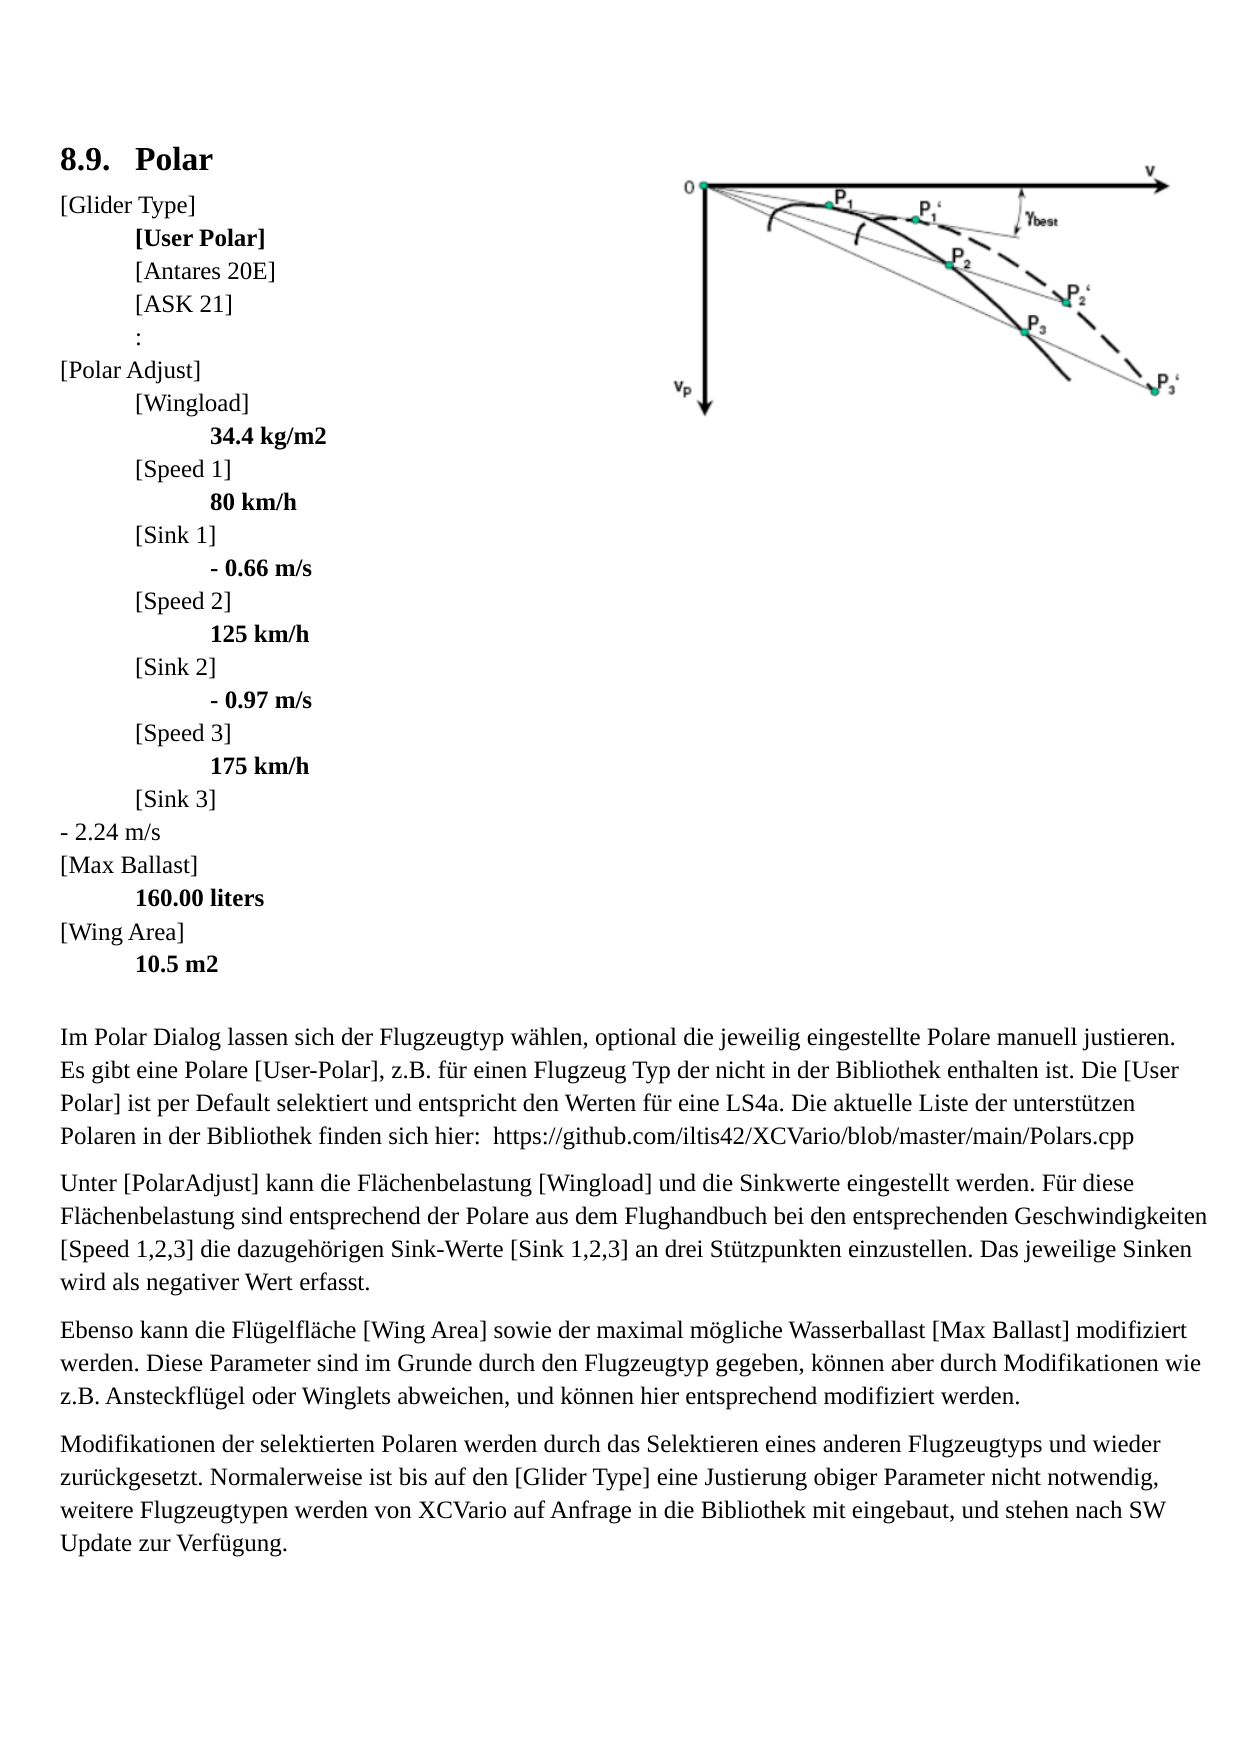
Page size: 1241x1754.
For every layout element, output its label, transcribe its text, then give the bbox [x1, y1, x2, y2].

text - 2.24 m/s [60, 817, 1207, 846]
text Ebenso kann die Flügelfläche [Wing Area] sowie der maximal mögliche Wasserballast [Max Ballast] modifiziert werden. Diese Parameter sind im Grunde durch den Flugzeugtyp gegeben, können aber durch Modifikationen wie z.B. Ansteckflügel oder Winglets abweichen, und können hier entsprechend modifiziert werden. [60, 1315, 1207, 1410]
text Modifikationen der selektierten Polaren werden durch das Selektieren eines anderen Flugzeugtyps und wieder zurückgesetzt. Normalerweise ist bis auf den [Glider Type] eine Justierung obiger Parameter nicht notwendig, weitere Flugzeugtypen werden von XCVario auf Anfrage in die Bibliothek mit eingebaut, und stehen nach SW Update zur Verfügung. [60, 1429, 1207, 1557]
subtitle Polar [60, 139, 1207, 178]
text [Wingload] [60, 388, 667, 417]
text Im Polar Dialog lassen sich der Flugzeugtyp wählen, optional die jeweilig eingestellte Polare manuell justieren. Es gibt eine Polare [User-Polar], z.B. für einen Flugzeug Typ der nicht in der Bibliothek enthalten ist. Die [User Polar] ist per Default selektiert und entspricht den Werten für eine LS4a. Die aktuelle Liste der unterstützen Polaren in der Bibliothek finden sich hier: https://github.com/iltis42/XCVario/blob/master/main/Polars.cpp [60, 1022, 1207, 1149]
text 34.4 kg/m2 [60, 421, 1207, 450]
text [Sink 3] [60, 784, 1207, 813]
text - 0.97 m/s [60, 685, 1207, 714]
text [Antares 20E] [60, 256, 667, 285]
text [Speed 3] [60, 718, 1207, 747]
picture [667, 157, 1199, 424]
text - 0.66 m/s [60, 553, 1207, 582]
text [Speed 1] [60, 454, 1207, 483]
text : [60, 322, 667, 351]
text [1199, 289, 1207, 318]
text 160.00 liters [60, 883, 1207, 912]
text 80 km/h [60, 487, 1207, 516]
text [Sink 2] [60, 652, 1207, 681]
text [ASK 21] [60, 289, 667, 318]
text [Glider Type] [60, 190, 667, 219]
text [User Polar] [60, 223, 667, 252]
text 175 km/h [60, 751, 1207, 780]
text [Speed 2] [60, 586, 1207, 615]
text [Polar Adjust] [60, 355, 667, 384]
text Unter [PolarAdjust] kann die Flächenbelastung [Wingload] und die Sinkwerte eingestellt werden. Für diese Flächenbelastung sind entsprechend der Polare aus dem Flughandbuch bei den entsprechenden Geschwindigkeiten [Speed 1,2,3] die dazugehörigen Sink-Werte [Sink 1,2,3] an drei Stützpunkten einzustellen. Das jeweilige Sinken wird als negativer Wert erfasst. [60, 1168, 1207, 1296]
text [Max Ballast] [60, 851, 1207, 879]
text [1199, 388, 1207, 417]
text [1199, 322, 1207, 351]
text 125 km/h [60, 619, 1207, 648]
text [Sink 1] [60, 520, 1207, 549]
text 10.5 m2 [60, 949, 1207, 978]
text [Wing Area] [60, 917, 1207, 945]
